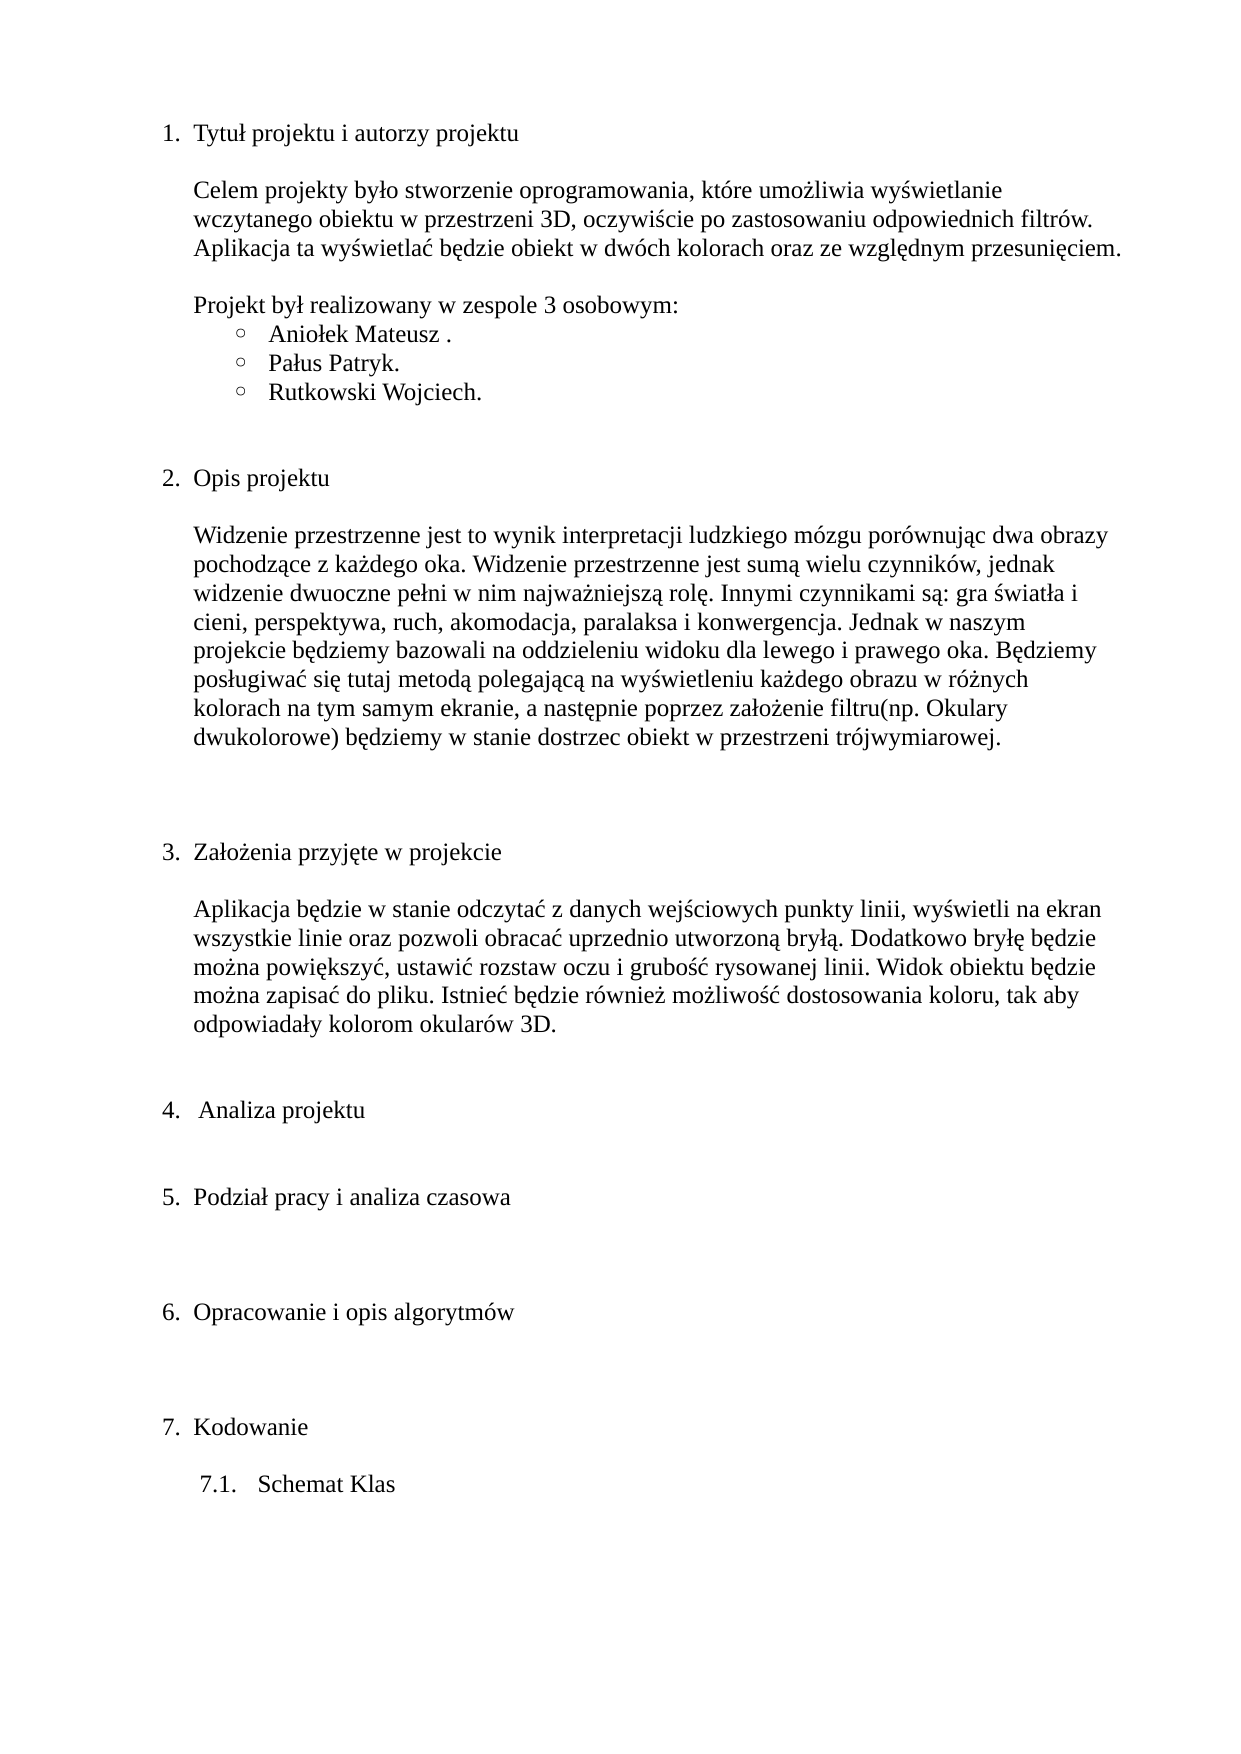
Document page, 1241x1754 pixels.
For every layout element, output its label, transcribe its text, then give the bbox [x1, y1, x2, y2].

list Rutkowski Wojciech. [231, 377, 1122, 463]
list Aniołek Mateusz . [231, 319, 1122, 348]
list Opis projektu Widzenie przestrzenne jest to wynik interpretacji ludzkiego mózgu porównując dwa obrazy pochodzące z każdego oka. Widzenie przestrzenne jest sumą wielu czynników, jednak widzenie dwuoczne pełni w nim najważniejszą rolę. Innymi czynnikami są: gra światła i cieni, perspektywa, ruch, akomodacja, paralaksa i konwergencja. Jednak w naszym projekcie będziemy bazowali na oddzieleniu widoku dla lewego i prawego oka. Będziemy posługiwać się tutaj metodą polegającą na wyświetleniu każdego obrazu w różnych kolorach na tym samym ekranie, a następnie poprzez założenie filtru(np. Okulary dwukolorowe) będziemy w stanie dostrzec obiekt w przestrzeni trójwymiarowej. [156, 463, 1122, 779]
list Aplikacja będzie w stanie odczytać z danych wejściowych punkty linii, wyświetli na ekran wszystkie linie oraz pozwoli obracać uprzednio utworzoną bryłą. Dodatkowo bryłę będzie można powiększyć, ustawić rozstaw oczu i grubość rysowanej linii. Widok obiektu będzie można zapisać do pliku. Istnieć będzie również możliwość dostosowania koloru, tak aby odpowiadały kolorom okularów 3D. [156, 894, 1122, 1096]
list Podział pracy i analiza czasowa [156, 1182, 1122, 1211]
list Kodowanie [156, 1412, 1122, 1441]
list Analiza projektu [156, 1096, 1122, 1182]
list Pałus Patryk. [231, 348, 1122, 377]
list Opracowanie i opis algorytmów [156, 1297, 1122, 1326]
list Schemat Klas [193, 1469, 1122, 1498]
list Tytuł projektu i autorzy projektu [156, 118, 1122, 176]
list Założenia przyjęte w projekcie [156, 837, 1122, 894]
list Celem projekty było stworzenie oprogramowania, które umożliwia wyświetlanie wczytanego obiektu w przestrzeni 3D, oczywiście po zastosowaniu odpowiednich filtrów. Aplikacja ta wyświetlać będzie obiekt w dwóch kolorach oraz ze względnym przesunięciem. [156, 176, 1122, 262]
list Projekt był realizowany w zespole 3 osobowym: [156, 262, 1122, 319]
